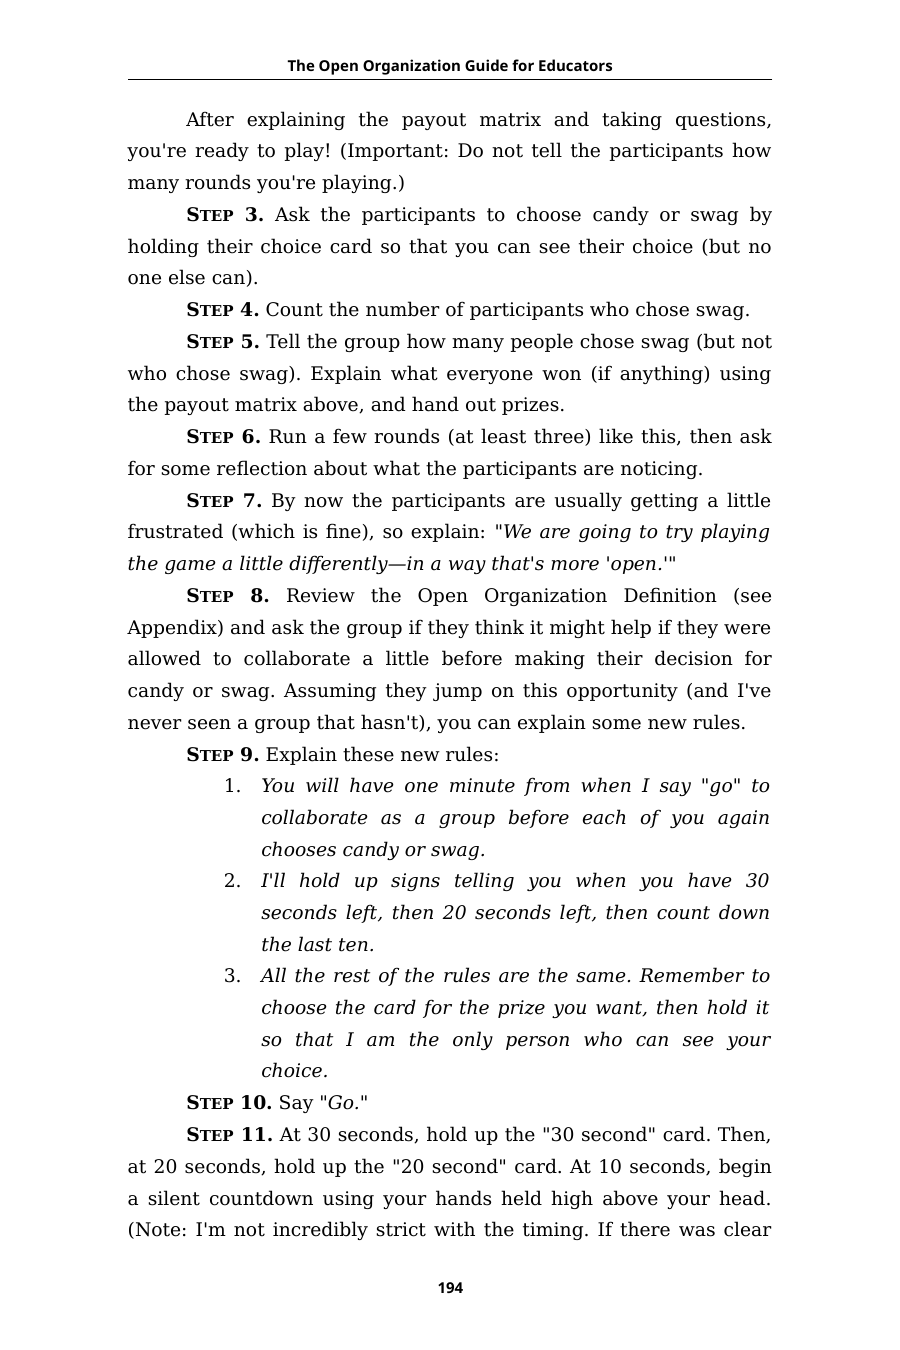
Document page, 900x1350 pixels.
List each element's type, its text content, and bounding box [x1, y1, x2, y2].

text Step 7. By now the participants are usually getting a little frustrated (which is fine), so explain: "We are going to try playing the game a little differently—in a way that's more 'open.'" [127, 490, 772, 575]
text Step 4. Count the number of participants who chose swag. [127, 299, 772, 321]
list I'll hold up signs telling you when you have 30 seconds left, then 20 seconds left, then count down the last ten. [223, 870, 772, 956]
text After explaining the payout matrix and taking questions, you're ready to play! (Important: Do not tell the participants how many rounds you're playing.) [127, 109, 772, 194]
list You will have one minute from when I say "go" to collaborate as a group before each of you again chooses candy or swag. [223, 775, 772, 861]
text Step 10. Say "Go." [127, 1092, 772, 1114]
text Step 6. Run a few rounds (at least three) like this, then ask for some reflection about what the participants are noticing. [127, 426, 772, 480]
list All the rest of the rules are the same. Remember to choose the card for the prize you want, then hold it so that I am the only person who can see your choice. [223, 965, 772, 1082]
text Step 8. Review the Open Organization Definition (see Appendix) and ask the group if they think it might help if they were allowed to collaborate a little before making their decision for candy or swag. Assuming they jump on this opportunity (and I've never seen a group that hasn't), you can explain some new rules. [127, 585, 772, 734]
text Step 9. Explain these new rules: [127, 743, 772, 766]
text Step 5. Tell the group how many people chose swag (but not who chose swag). Explain what everyone won (if anything) using the payout matrix above, and hand out prizes. [127, 331, 772, 416]
text Step 3. Ask the participants to choose candy or swag by holding their choice card so that you can see their choice (but no one else can). [127, 204, 772, 289]
text Step 11. At 30 seconds, hold up the "30 second" card. Then, at 20 seconds, hold up the "20 second" card. At 10 seconds, begin a silent countdown using your hands held high above your head. (Note: I'm not incredibly strict with the timing. If there was clear [127, 1124, 772, 1241]
